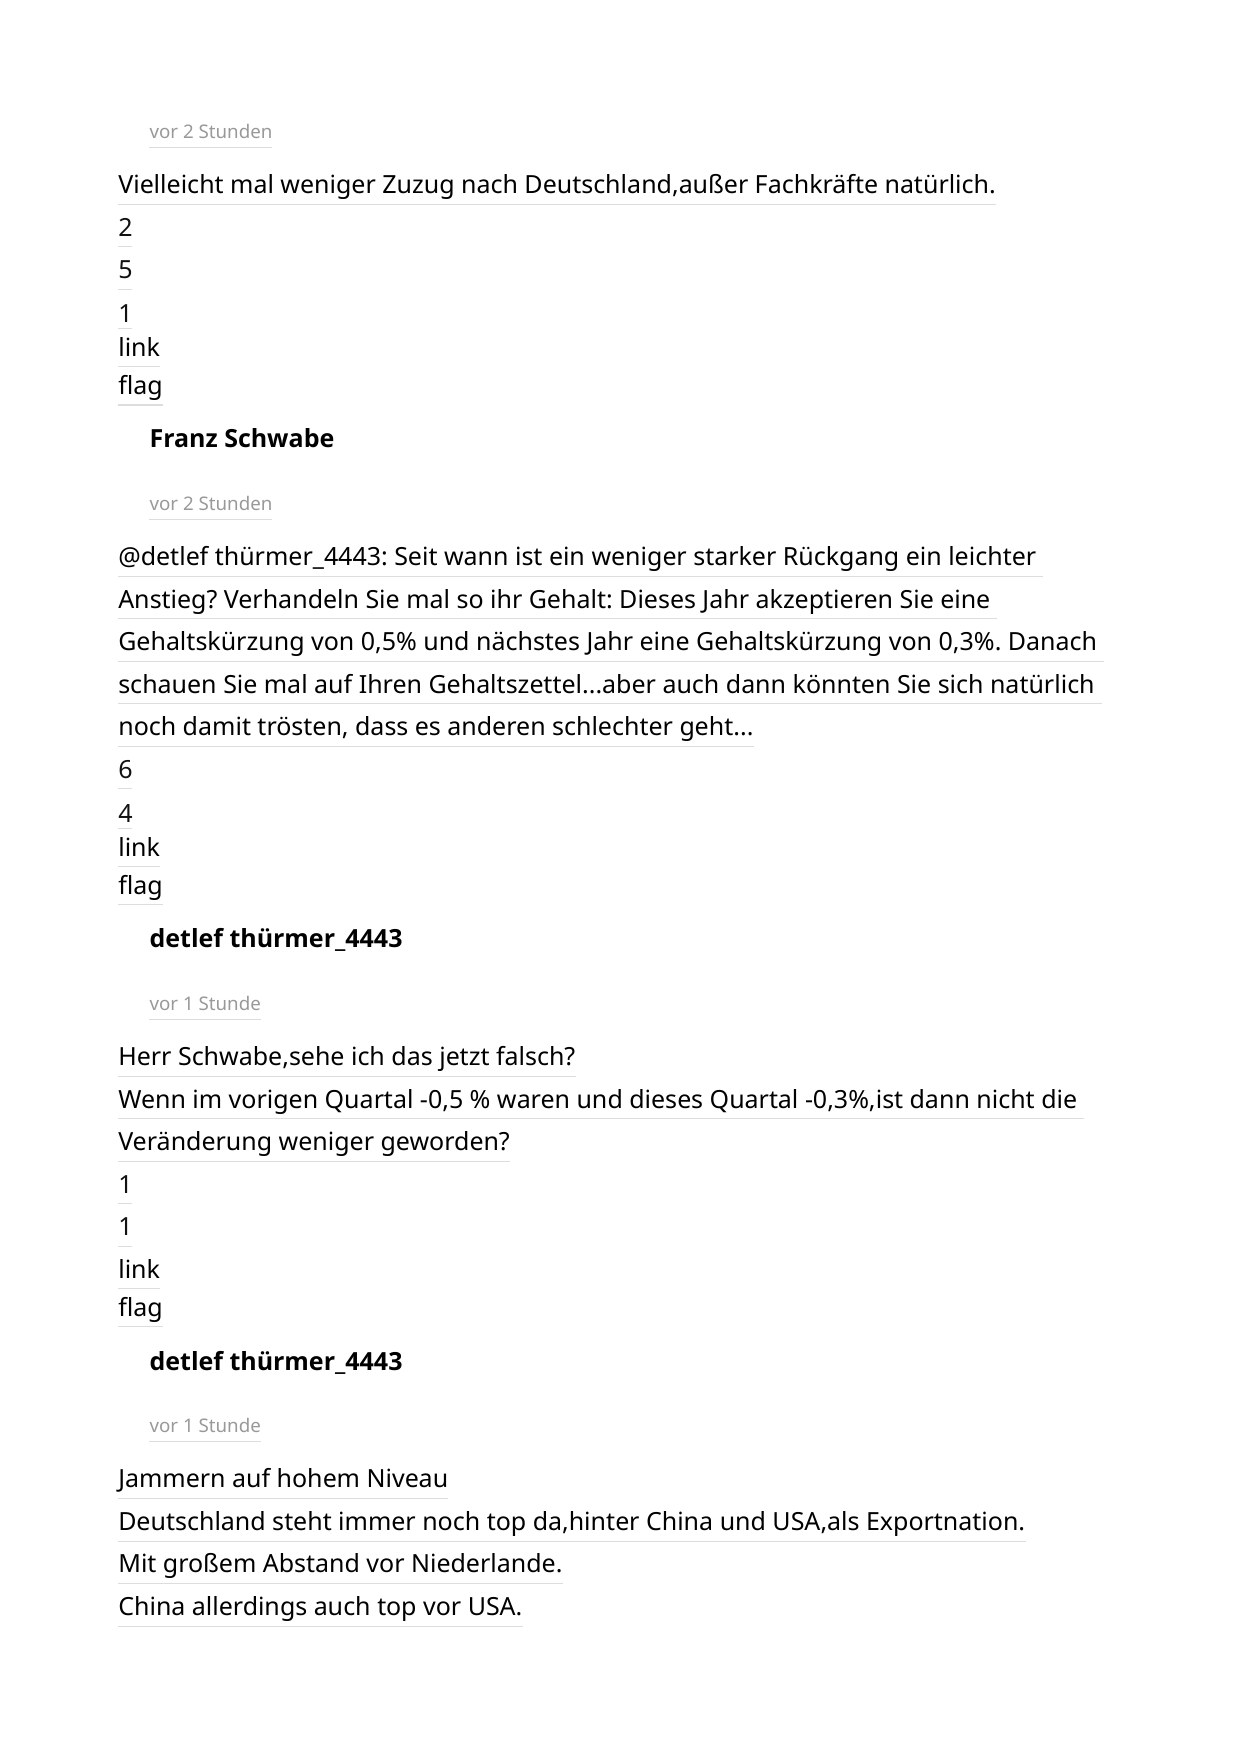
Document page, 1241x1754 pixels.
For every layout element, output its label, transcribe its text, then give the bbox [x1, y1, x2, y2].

text Vielleicht mal weniger Zuzug nach Deutschland,außer Fachkräfte natürlich. [118, 167, 1122, 205]
text Jammern auf hohem Niveau Deutschland steht immer noch top da,hinter China und USA,als Exportnation. Mit großem Abstand vor Niederlande. China allerdings auch top vor USA. [118, 1461, 1122, 1627]
text Franz Schwabe [149, 421, 1122, 455]
text 6 [118, 752, 1122, 789]
text link [118, 829, 1122, 867]
text 1 [118, 1166, 1122, 1204]
text flag [118, 867, 1122, 905]
text 1 [118, 294, 1122, 329]
text detlef thürmer_4443 [149, 921, 1122, 955]
text 2 [118, 209, 1122, 247]
text flag [118, 367, 1122, 406]
text 4 [118, 794, 1122, 829]
text flag [118, 1289, 1122, 1327]
text vor 2 Stunden [149, 118, 1117, 148]
text 1 [118, 1209, 1122, 1247]
text vor 1 Stunde [149, 990, 1117, 1020]
text @detlef thürmer_4443: Seit wann ist ein weniger starker Rückgang ein leichter Anstieg? Verhandeln Sie mal so ihr Gehalt: Dieses Jahr akzeptieren Sie eine Gehaltskürzung von 0,5% und nächstes Jahr eine Gehaltskürzung von 0,3%. Danach schauen Sie mal auf Ihren Gehaltszettel...aber auch dann könnten Sie sich natürlich noch damit trösten, dass es anderen schlechter geht... [118, 539, 1122, 747]
text Herr Schwabe,sehe ich das jetzt falsch? Wenn im vorigen Quartal -0,5 % waren und dieses Quartal -0,3%,ist dann nicht die Veränderung weniger geworden? [118, 1039, 1122, 1162]
text link [118, 1251, 1122, 1289]
text vor 1 Stunde [149, 1412, 1117, 1442]
text detlef thürmer_4443 [149, 1343, 1122, 1377]
text link [118, 329, 1122, 367]
text vor 2 Stunden [149, 491, 1117, 520]
text 5 [118, 252, 1122, 290]
